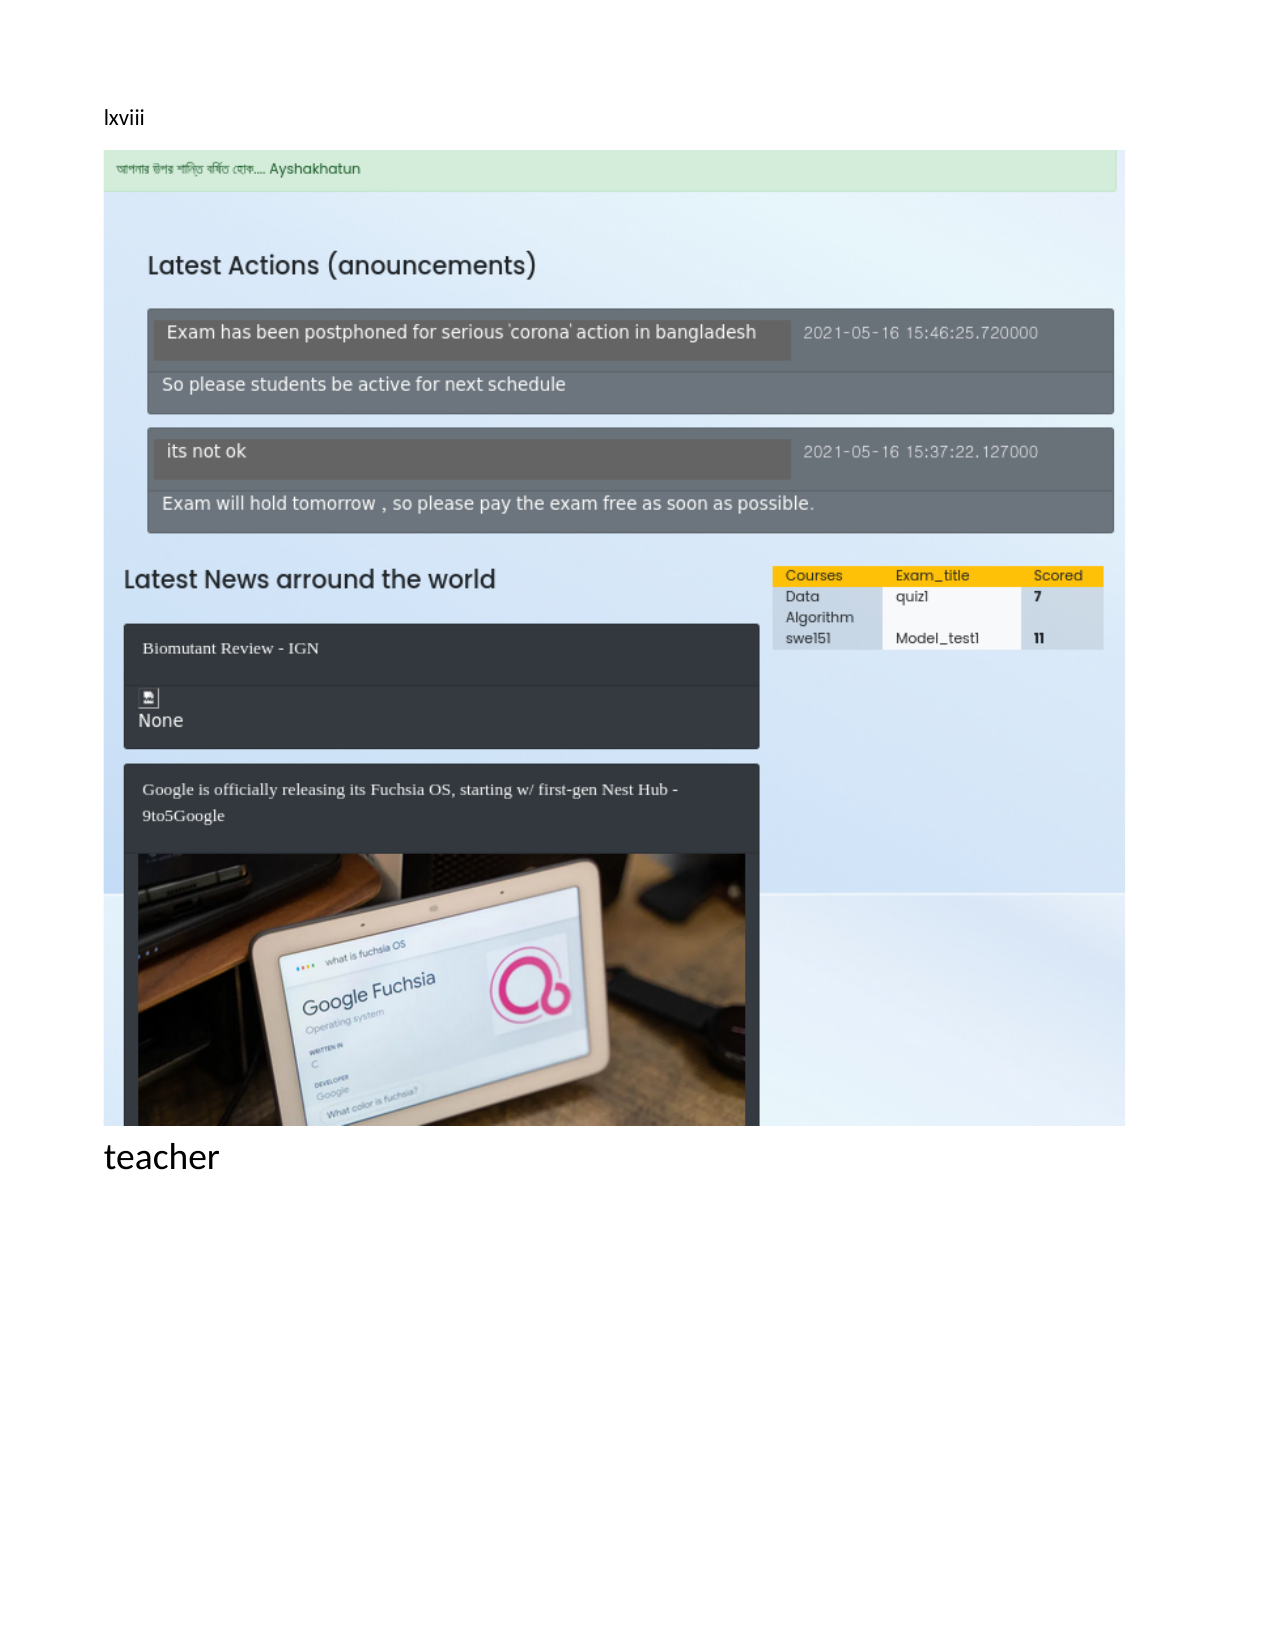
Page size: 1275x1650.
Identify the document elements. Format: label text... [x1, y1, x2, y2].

text teacher [103, 1126, 1125, 1178]
picture [103, 150, 1125, 1126]
